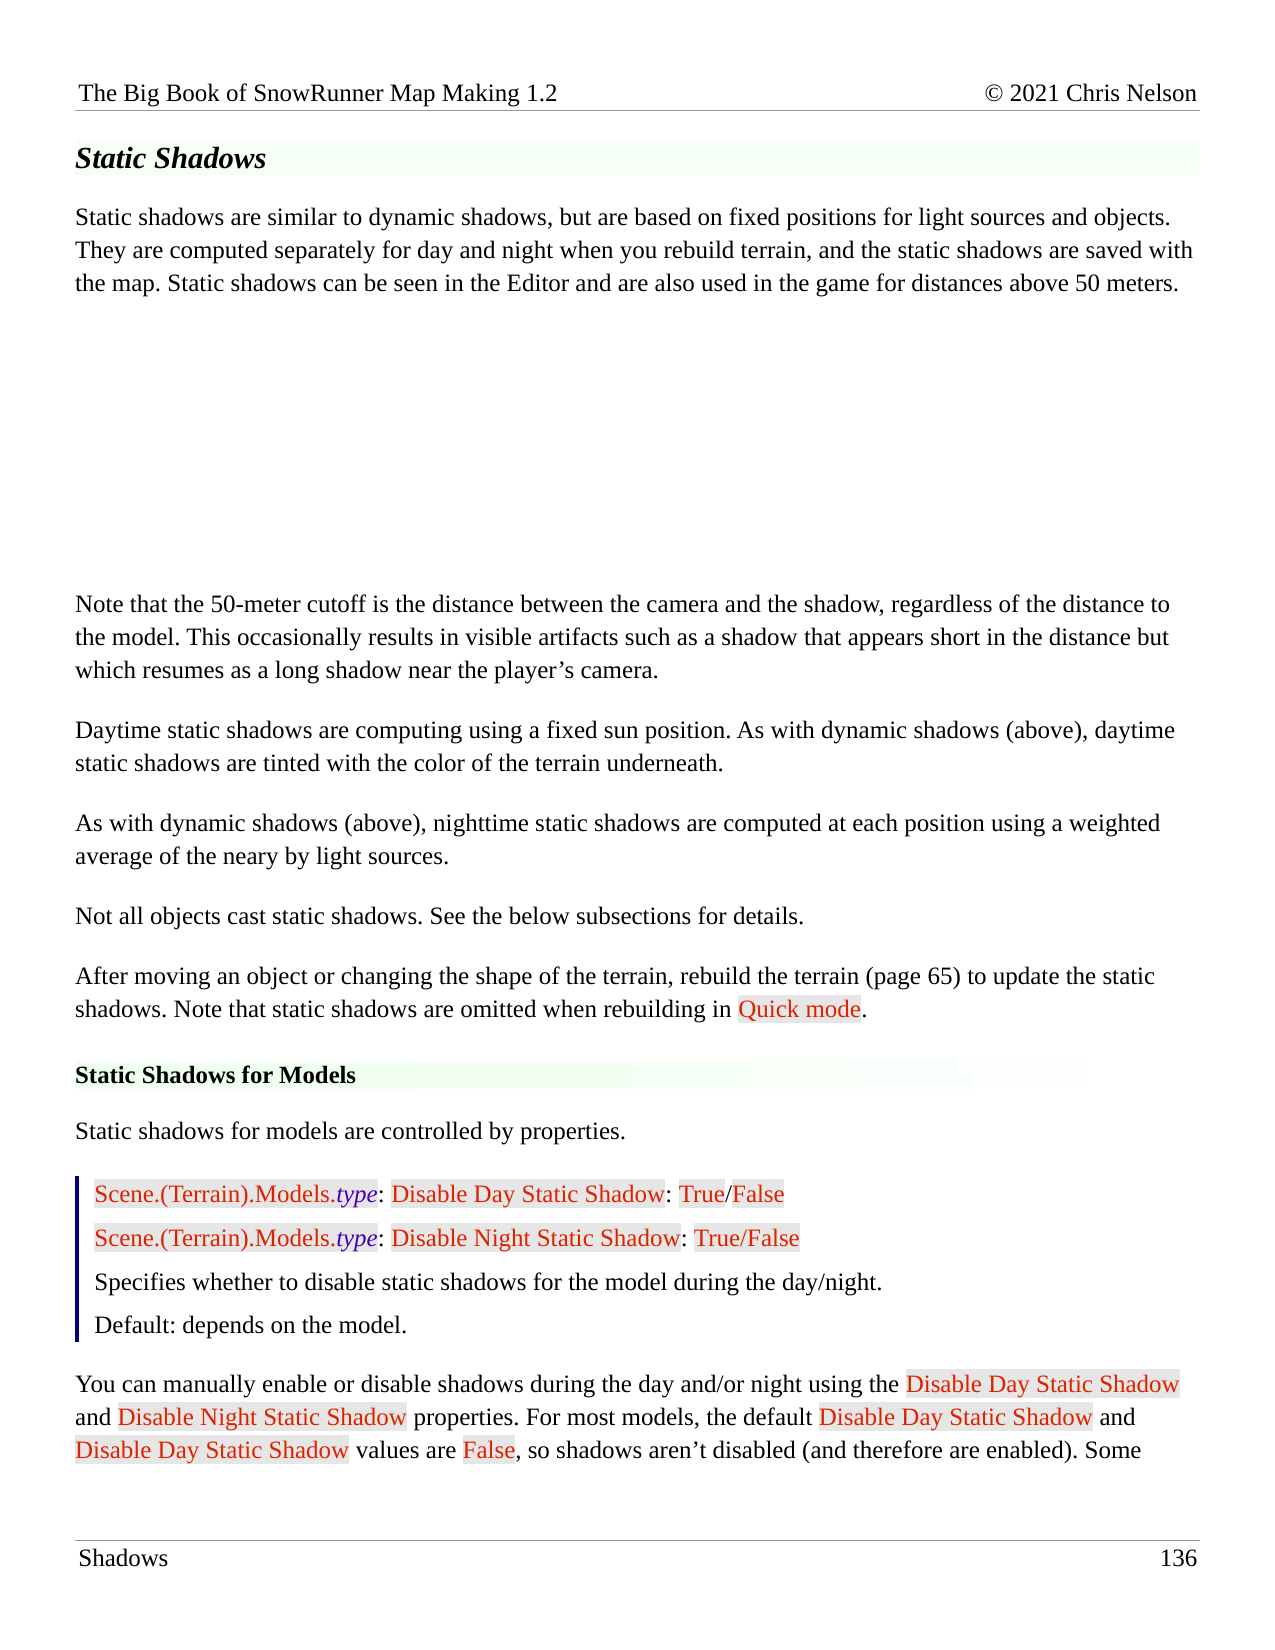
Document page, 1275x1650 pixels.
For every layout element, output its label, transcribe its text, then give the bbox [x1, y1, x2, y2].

text Scene.(Terrain).Models.type: Disable Night Static Shadow: True/False [79, 1220, 1200, 1252]
text Daytime static shadows are computing using a fixed sun position. As with dynamic shadows (above), daytime static shadows are tinted with the color of the terrain underneath. [75, 715, 1200, 777]
text Note that the 50-meter cutoff is the distance between the camera and the shadow, regardless of the distance to the model. This occasionally results in visible artifacts such as a shadow that appears short in the distance but which resumes as a long shadow near the player’s camera. [75, 589, 1200, 684]
text Not all objects cast static shadows. See the below subsections for details. [75, 901, 1200, 930]
text Default: depends on the model. [79, 1307, 1200, 1342]
subtitle Static Shadows [75, 140, 1200, 175]
text As with dynamic shadows (above), nighttime static shadows are computed at each position using a weighted average of the neary by light sources. [75, 808, 1200, 870]
text Static shadows are similar to dynamic shadows, but are based on fixed positions for light sources and objects. They are computed separately for day and night when you rebuild terrain, and the static shadows are saved with the map. Static shadows can be seen in the Editor and are also used in the game for distances above 50 meters. [75, 202, 1200, 297]
text You can manually enable or disable shadows during the day and/or night using the Disable Day Static Shadow and Disable Night Static Shadow properties. For most models, the default Disable Day Static Shadow and Disable Day Static Shadow values are False, so shadows aren’t disabled (and therefore are enabled). Some [75, 1369, 1200, 1464]
text After moving an object or changing the shape of the terrain, rebuild the terrain (page 65) to update the static shadows. Note that static shadows are omitted when rebuilding in Quick mode. [75, 961, 1200, 1023]
subtitle Static Shadows for Models [75, 1061, 1200, 1089]
text Static shadows for models are controlled by properties. [75, 1116, 1200, 1145]
text Scene.(Terrain).Models.type: Disable Day Static Shadow: True/False [79, 1176, 1200, 1208]
text Specifies whether to disable static shadows for the model during the day/night. [79, 1263, 1200, 1295]
